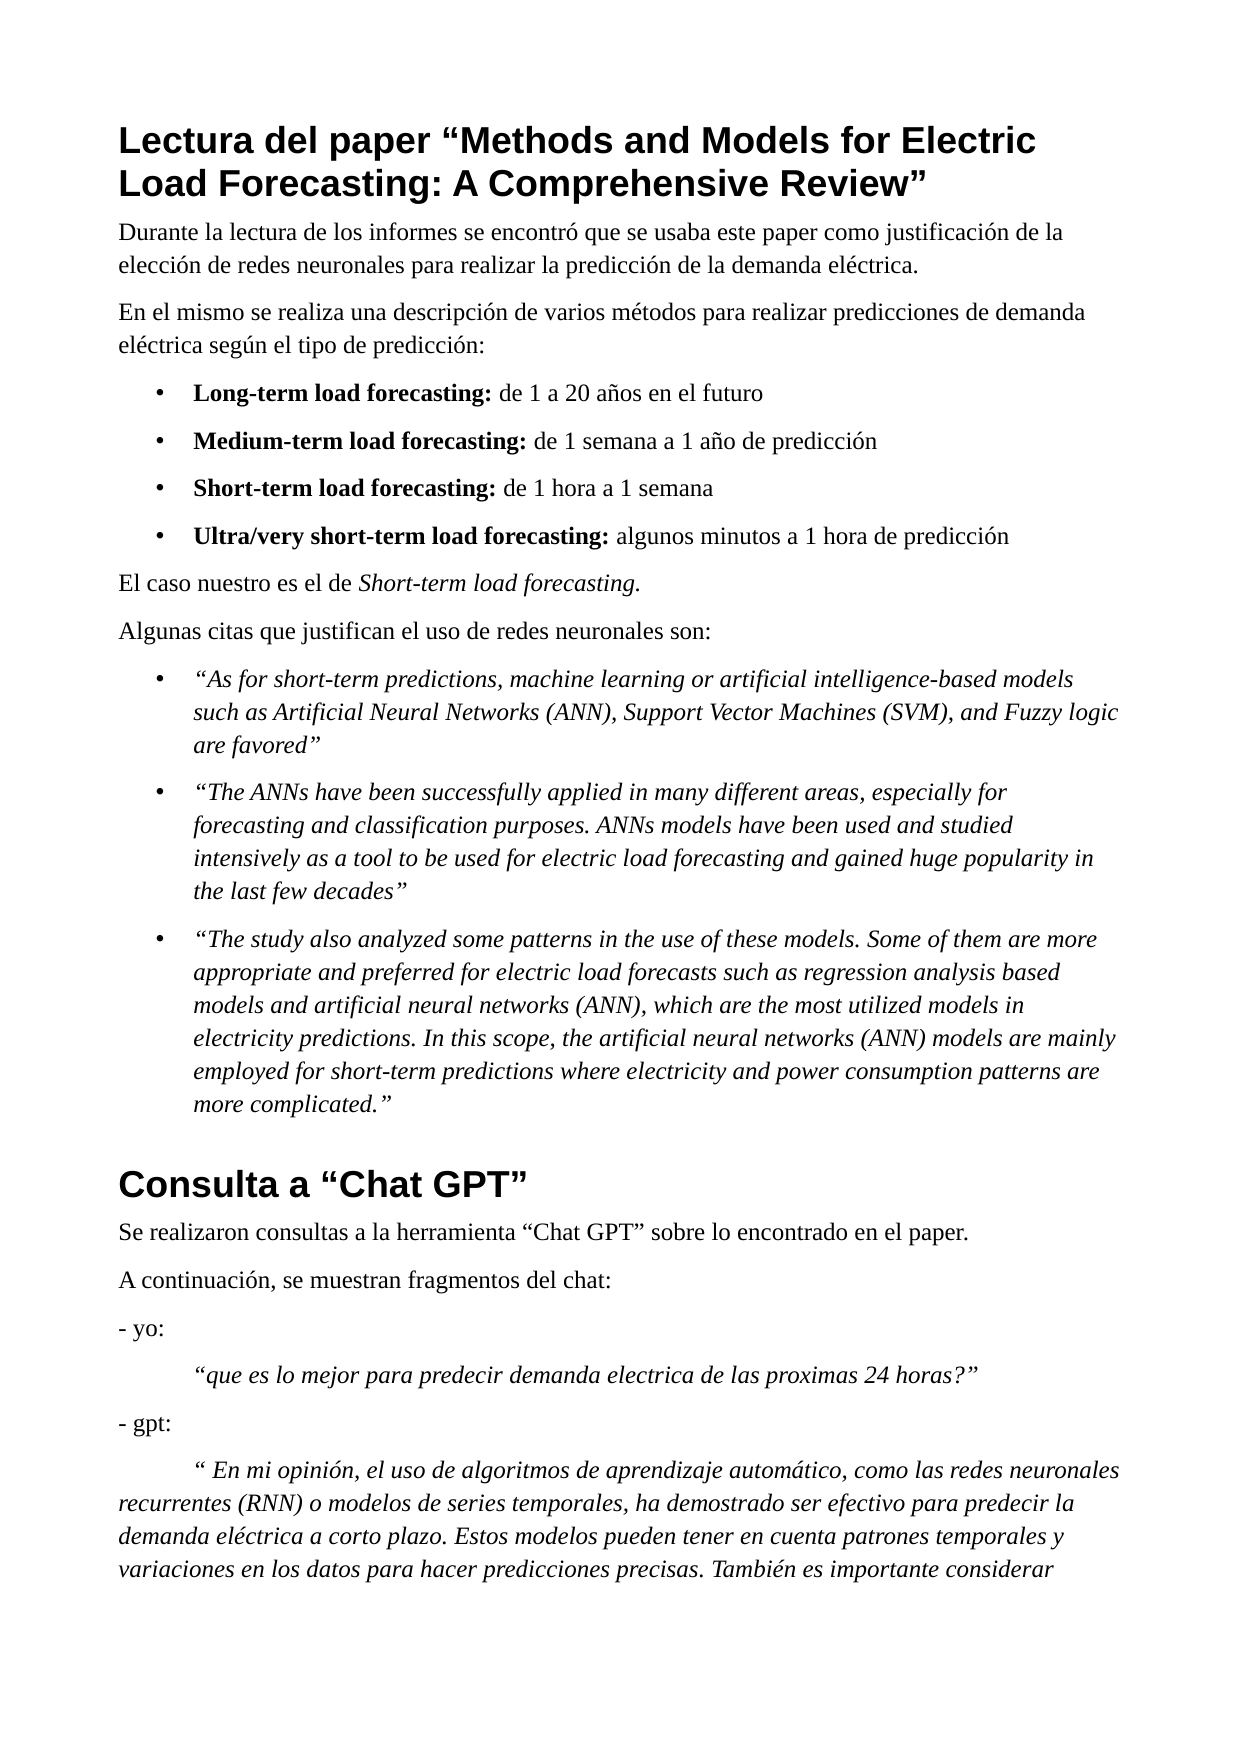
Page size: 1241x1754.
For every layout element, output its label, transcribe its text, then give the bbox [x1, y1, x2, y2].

text En el mismo se realiza una descripción de varios métodos para realizar predicciones de demanda eléctrica según el tipo de predicción: [118, 297, 1122, 359]
text A continuación, se muestran fragmentos del chat: [118, 1265, 1122, 1294]
text Algunas citas que justifican el uso de redes neuronales son: [118, 616, 1122, 645]
text “que es lo mejor para predecir demanda electrica de las proximas 24 horas?” [118, 1360, 1122, 1389]
text El caso nuestro es el de Short-term load forecasting. [118, 568, 1122, 597]
list Long-term load forecasting: de 1 a 20 años en el futuro [156, 378, 1122, 407]
text Se realizaron consultas a la herramienta “Chat GPT” sobre lo encontrado en el paper. [118, 1217, 1122, 1246]
list Short-term load forecasting: de 1 hora a 1 semana [156, 473, 1122, 502]
list Ultra/very short-term load forecasting: algunos minutos a 1 hora de predicción [156, 521, 1122, 550]
text “ En mi opinión, el uso de algoritmos de aprendizaje automático, como las redes neuronales recurrentes (RNN) o modelos de series temporales, ha demostrado ser efectivo para predecir la demanda eléctrica a corto plazo. Estos modelos pueden tener en cuenta patrones temporales y variaciones en los datos para hacer predicciones precisas. También es importante considerar [118, 1455, 1122, 1583]
subtitle Lectura del paper “Methods and Models for Electric Load Forecasting: A Comprehensive Review” [118, 118, 1122, 204]
subtitle Consulta a “Chat GPT” [118, 1162, 1122, 1205]
text - gpt: [118, 1408, 1122, 1437]
list “The ANNs have been successfully applied in many different areas, especially for forecasting and classification purposes. ANNs models have been used and studied intensively as a tool to be used for electric load forecasting and gained huge popularity in the last few decades” [156, 777, 1122, 905]
text Durante la lectura de los informes se encontró que se usaba este paper como justificación de la elección de redes neuronales para realizar la predicción de la demanda eléctrica. [118, 217, 1122, 279]
text - yo: [118, 1313, 1122, 1341]
list “As for short-term predictions, machine learning or artificial intelligence-based models such as Artificial Neural Networks (ANN), Support Vector Machines (SVM), and Fuzzy logic are favored” [156, 664, 1122, 758]
list Medium-term load forecasting: de 1 semana a 1 año de predicción [156, 426, 1122, 454]
list “The study also analyzed some patterns in the use of these models. Some of them are more appropriate and preferred for electric load forecasts such as regression analysis based models and artificial neural networks (ANN), which are the most utilized models in electricity predictions. In this scope, the artificial neural networks (ANN) models are mainly employed for short-term predictions where electricity and power consumption patterns are more complicated.” [156, 924, 1122, 1118]
